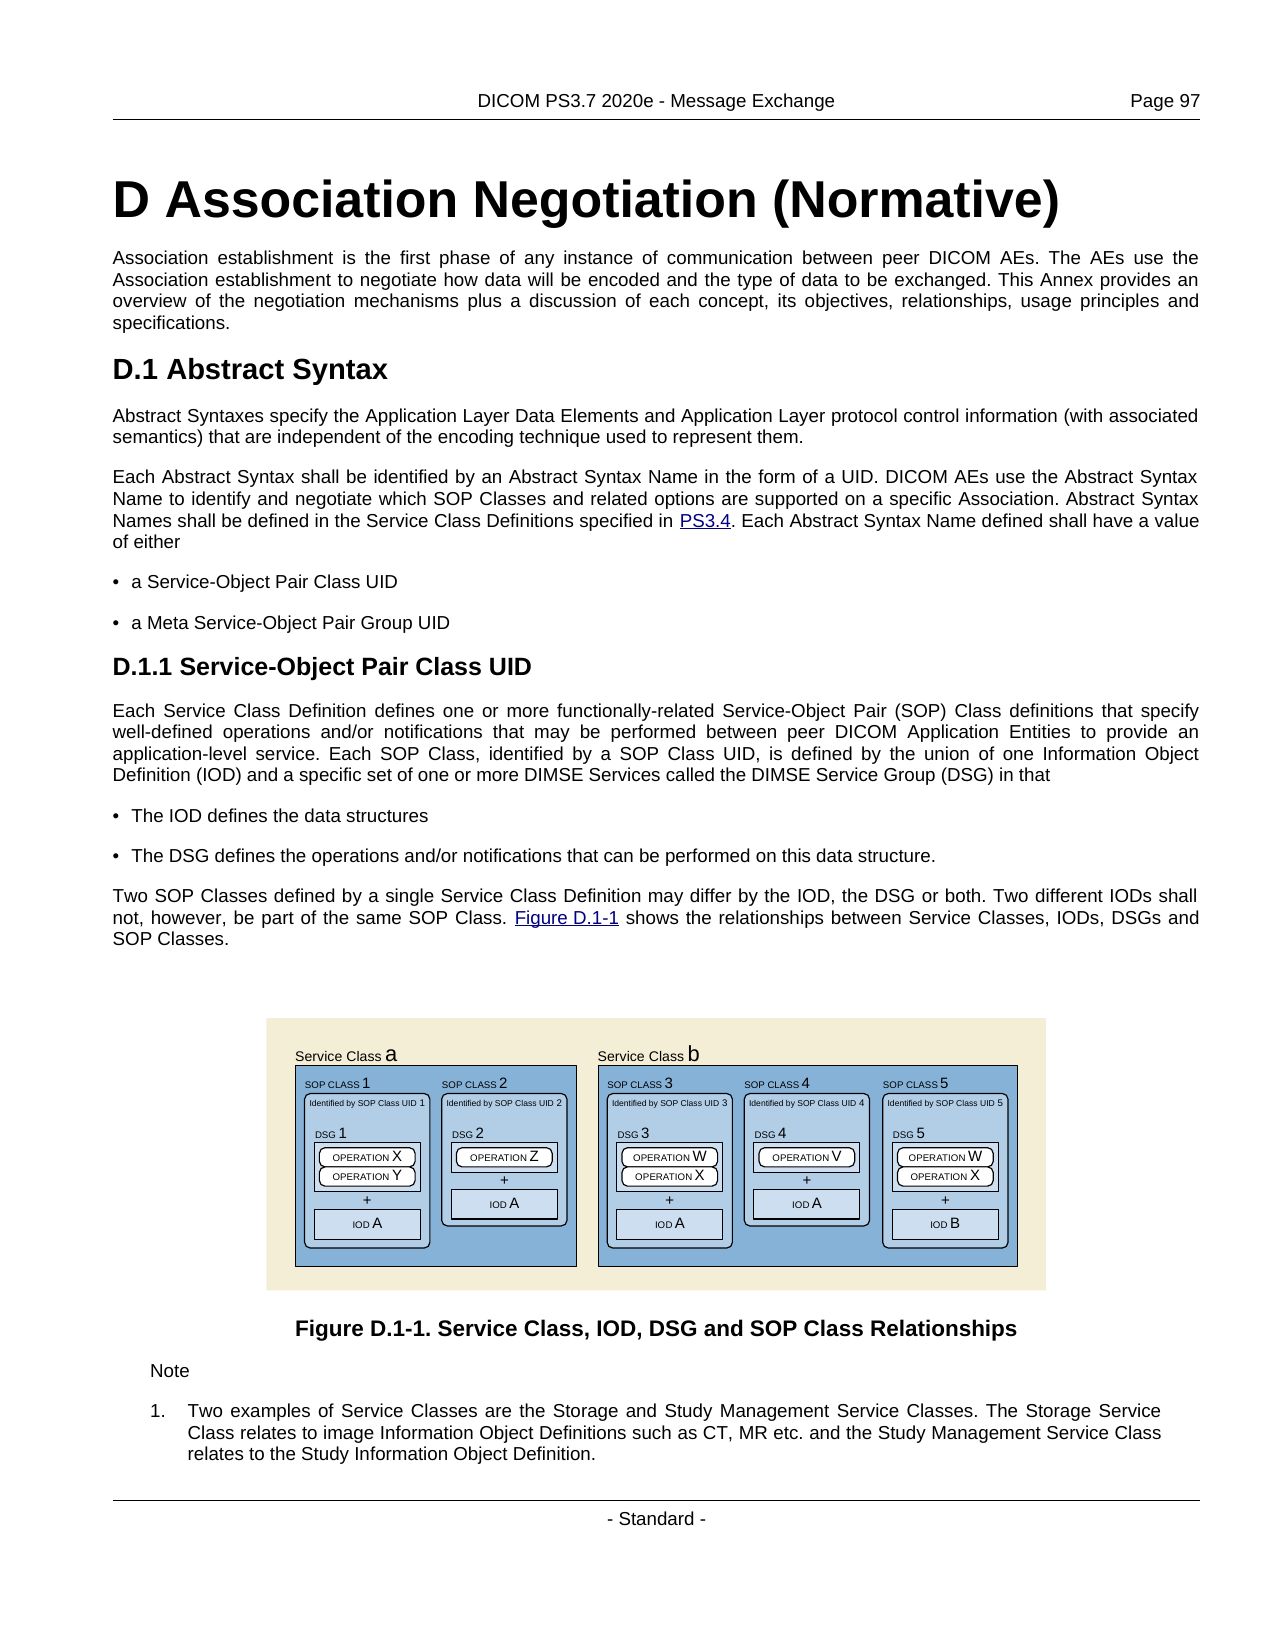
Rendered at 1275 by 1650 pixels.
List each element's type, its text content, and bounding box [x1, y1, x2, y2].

text Each Service Class Definition defines one or more functionally-related Service-Object Pair (SOP) Class definitions that specify well-defined operations and/or notifications that may be performed between peer DICOM Application Entities to provide an application-level service. Each SOP Class, identified by a SOP Class UID, is defined by the union of one Information Object Definition (IOD) and a specific set of one or more DIMSE Services called the DIMSE Service Group (DSG) in that [112, 699, 1200, 786]
text D Association Negotiation (Normative) [112, 169, 1200, 228]
text 1. Two examples of Service Classes are the Storage and Study Management Service Classes. The Storage Service Class relates to image Information Object Definitions such as CT, MR etc. and the Study Management Service Class relates to the Study Information Object Definition. [150, 1400, 1162, 1465]
text Association establishment is the first phase of any instance of communication between peer DICOM AEs. The AEs use the Association establishment to negotiate how data will be encoded and the type of data to be exchanged. This Annex provides an overview of the negotiation mechanisms plus a discussion of each concept, its objectives, relationships, usage principles and specifications. [112, 247, 1200, 333]
text • The IOD defines the data structures [112, 804, 1200, 826]
text Figure D.1-1. Service Class, IOD, DSG and SOP Class Relationships [112, 1315, 1200, 1341]
text Note [150, 1360, 1162, 1381]
text Abstract Syntaxes specify the Application Layer Data Elements and Application Layer protocol control information (with associated semantics) that are independent of the encoding technique used to represent them. [112, 404, 1200, 447]
text Each Abstract Syntax shall be identified by an Abstract Syntax Name in the form of a UID. DICOM AEs use the Abstract Syntax Name to identify and negotiate which SOP Classes and related options are supported on a specific Association. Abstract Syntax Names shall be defined in the Service Class Definitions specified in PS3.4. Each Abstract Syntax Name defined shall have a value of either [112, 466, 1200, 552]
text • a Service-Object Pair Class UID [112, 571, 1200, 593]
text Two SOP Classes defined by a single Service Class Definition may differ by the IOD, the DSG or both. Two different IODs shall not, however, be part of the same SOP Class. Figure D.1-1 shows the relationships between Service Classes, IODs, DSGs and SOP Classes. [112, 885, 1200, 950]
text D.1 Abstract Syntax [112, 352, 1200, 386]
text • The DSG defines the operations and/or notifications that can be performed on this data structure. [112, 845, 1200, 866]
text D.1.1 Service-Object Pair Class UID [112, 652, 1200, 681]
text • a Meta Service-Object Pair Group UID [112, 612, 1200, 633]
